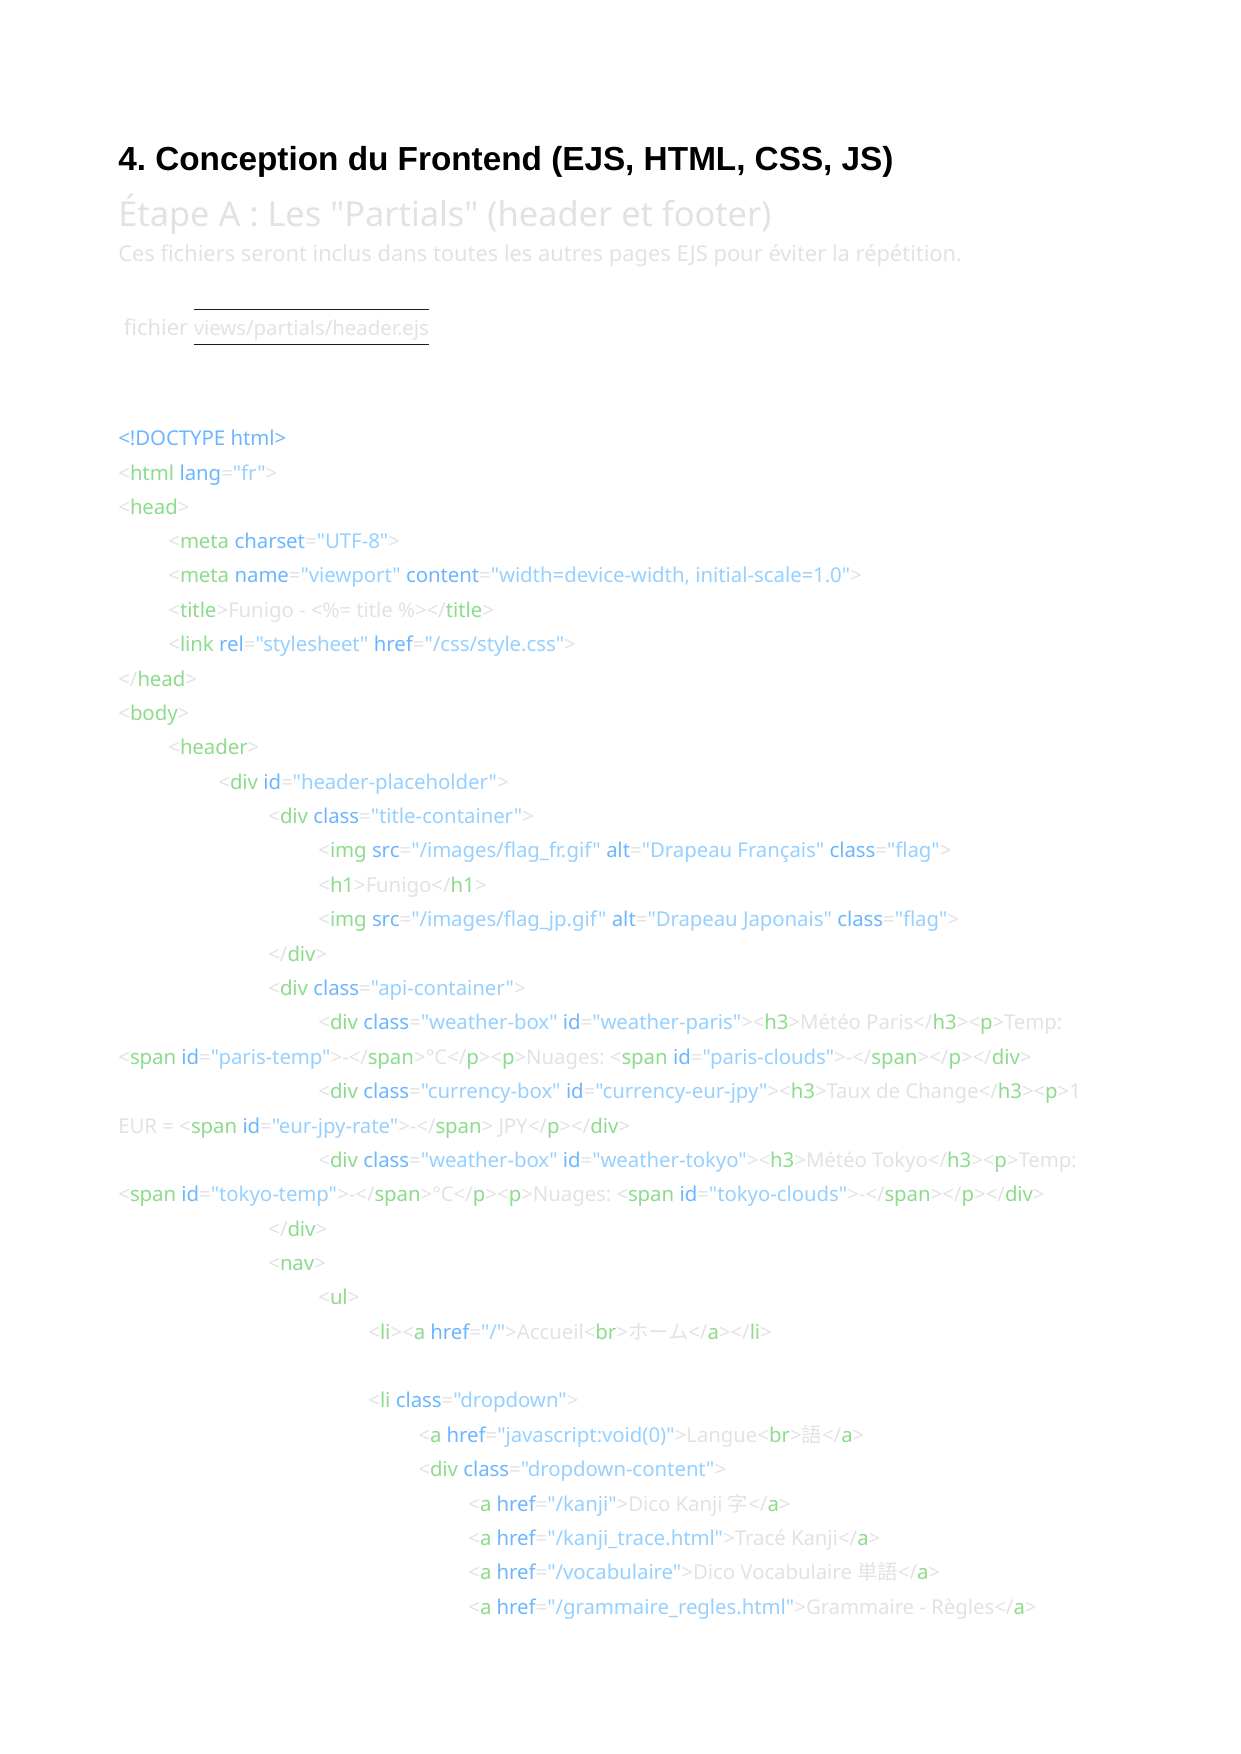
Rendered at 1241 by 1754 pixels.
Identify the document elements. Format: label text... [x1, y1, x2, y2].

text <div class="weather-box" id="weather-tokyo"><h3>Météo Tokyo</h3><p>Temp: <span id="tokyo-temp">-</span>°C</p><p>Nuages: <span id="tokyo-clouds">-</span></p></div> [118, 1139, 1122, 1208]
text <!DOCTYPE html> [118, 417, 1122, 452]
subtitle fichier views/partials/header.ejs [118, 309, 1122, 345]
text <a href="javascript:void(0)">Langue<br>語</a> [118, 1414, 1122, 1448]
text <html lang="fr"> [118, 452, 1122, 486]
text <div id="header-placeholder"> [118, 761, 1122, 795]
text <link rel="stylesheet" href="/css/style.css"> [118, 623, 1122, 658]
text <header> [118, 727, 1122, 761]
text <meta charset="UTF-8"> [118, 520, 1122, 555]
text <div class="dropdown-content"> [118, 1448, 1122, 1483]
text <img src="/images/flag_jp.gif" alt="Drapeau Japonais" class="flag"> [118, 898, 1122, 933]
text <div class="weather-box" id="weather-paris"><h3>Météo Paris</h3><p>Temp: <span id="paris-temp">-</span>°C</p><p>Nuages: <span id="paris-clouds">-</span></p></div> [118, 1002, 1122, 1070]
text <div class="api-container"> [118, 967, 1122, 1002]
text <div class="title-container"> [118, 795, 1122, 830]
text <div class="currency-box" id="currency-eur-jpy"><h3>Taux de Change</h3><p>1 EUR = <span id="eur-jpy-rate">-</span> JPY</p></div> [118, 1070, 1122, 1139]
text <a href="/kanji_trace.html">Tracé Kanji</a> [118, 1517, 1122, 1552]
text <title>Funigo - <%= title %></title> [118, 589, 1122, 623]
text <a href="/grammaire_regles.html">Grammaire - Règles</a> [118, 1586, 1122, 1620]
text </div> [118, 933, 1122, 967]
text <a href="/vocabulaire">Dico Vocabulaire 単語</a> [118, 1552, 1122, 1586]
subtitle 4. Conception du Frontend (EJS, HTML, CSS, JS) [118, 139, 1122, 177]
text <head> [118, 486, 1122, 520]
text <h1>Funigo</h1> [118, 864, 1122, 898]
text <a href="/kanji">Dico Kanji 字</a> [118, 1483, 1122, 1517]
text <nav> [118, 1242, 1122, 1277]
text <li><a href="/">Accueil<br>ホーム</a></li> [118, 1311, 1122, 1345]
text Ces fichiers seront inclus dans toutes les autres pages EJS pour éviter la répétition. [118, 237, 1122, 268]
text </head> [118, 658, 1122, 692]
text <li class="dropdown"> [118, 1380, 1122, 1414]
text </div> [118, 1208, 1122, 1242]
text <ul> [118, 1277, 1122, 1311]
text <body> [118, 692, 1122, 727]
text <meta name="viewport" content="width=device-width, initial-scale=1.0"> [118, 555, 1122, 589]
text <img src="/images/flag_fr.gif" alt="Drapeau Français" class="flag"> [118, 830, 1122, 864]
subtitle Étape A : Les "Partials" (header et footer) [118, 190, 1122, 237]
